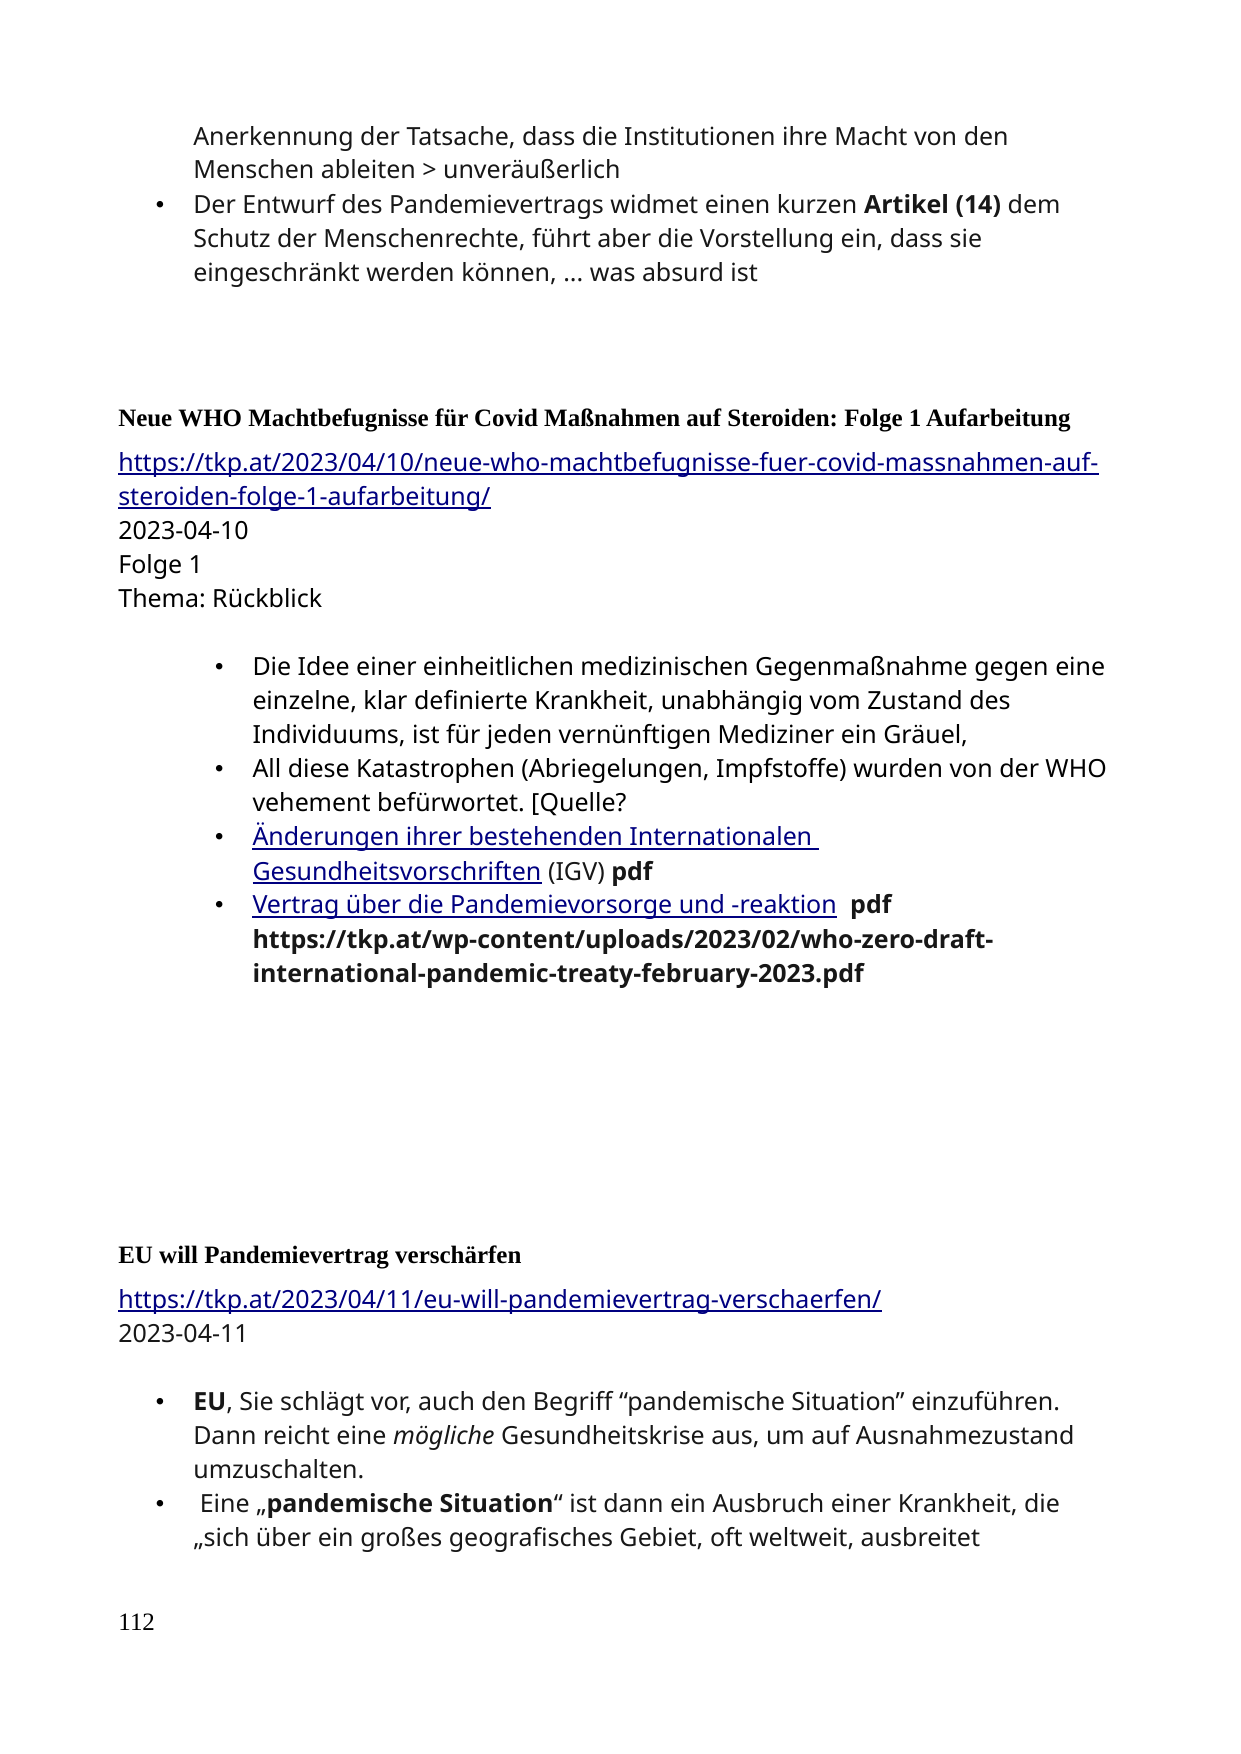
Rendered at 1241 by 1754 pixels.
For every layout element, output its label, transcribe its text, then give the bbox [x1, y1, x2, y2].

subtitle EU will Pandemievertrag verschärfen [118, 1240, 1122, 1269]
list All diese Katastrophen (Abriegelungen, Impfstoffe) wurden von der WHO vehement befürwortet. [Quelle? [215, 751, 1122, 819]
list Die Idee einer einheitlichen medizinischen Gegenmaßnahme gegen eine einzelne, klar definierte Krankheit, unabhängig vom Zustand des Individuums, ist für jeden vernünftigen Mediziner ein Gräuel, [215, 649, 1122, 751]
list Der Entwurf des Pandemievertrags widmet einen kurzen Artikel (14) dem Schutz der Menschenrechte, führt aber die Vorstellung ein, dass sie eingeschränkt werden können, ... was absurd ist [156, 186, 1122, 288]
list Änderungen ihrer bestehenden Internationalen Gesundheitsvorschriften (IGV) pdf [215, 819, 1122, 887]
list Anerkennung der Tatsache, dass die Institutionen ihre Macht von den Menschen ableiten > unveräußerlich [156, 118, 1122, 186]
text Folge 1 [118, 547, 1122, 581]
text 2023-04-11 [118, 1316, 1122, 1350]
list Vertrag über die Pandemievorsorge und -reaktion pdf https://tkp.at/wp-content/uploads/2023/02/who-zero-draft-international-pandemic-treaty-february-2023.pdf [215, 887, 1122, 989]
list EU, Sie schlägt vor, auch den Begriff “pandemische Situation” einzuführen. Dann reicht eine mögliche Gesundheitskrise aus, um auf Ausnahmezustand umzuschalten. [156, 1384, 1122, 1486]
text 2023-04-10 [118, 512, 1122, 547]
text https://tkp.at/2023/04/10/neue-who-machtbefugnisse-fuer-covid-massnahmen-auf-steroiden-folge-1-aufarbeitung/ [118, 444, 1122, 512]
subtitle Neue WHO Machtbefugnisse für Covid Maßnahmen auf Steroiden: Folge 1 Aufarbeitung [118, 403, 1122, 432]
text https://tkp.at/2023/04/11/eu-will-pandemievertrag-verschaerfen/ [118, 1282, 1122, 1316]
list Eine „pandemische Situation“ ist dann ein Ausbruch einer Krankheit, die „sich über ein großes geografisches Gebiet, oft weltweit, ausbreitet [156, 1486, 1122, 1554]
text Thema: Rückblick [118, 581, 1122, 615]
